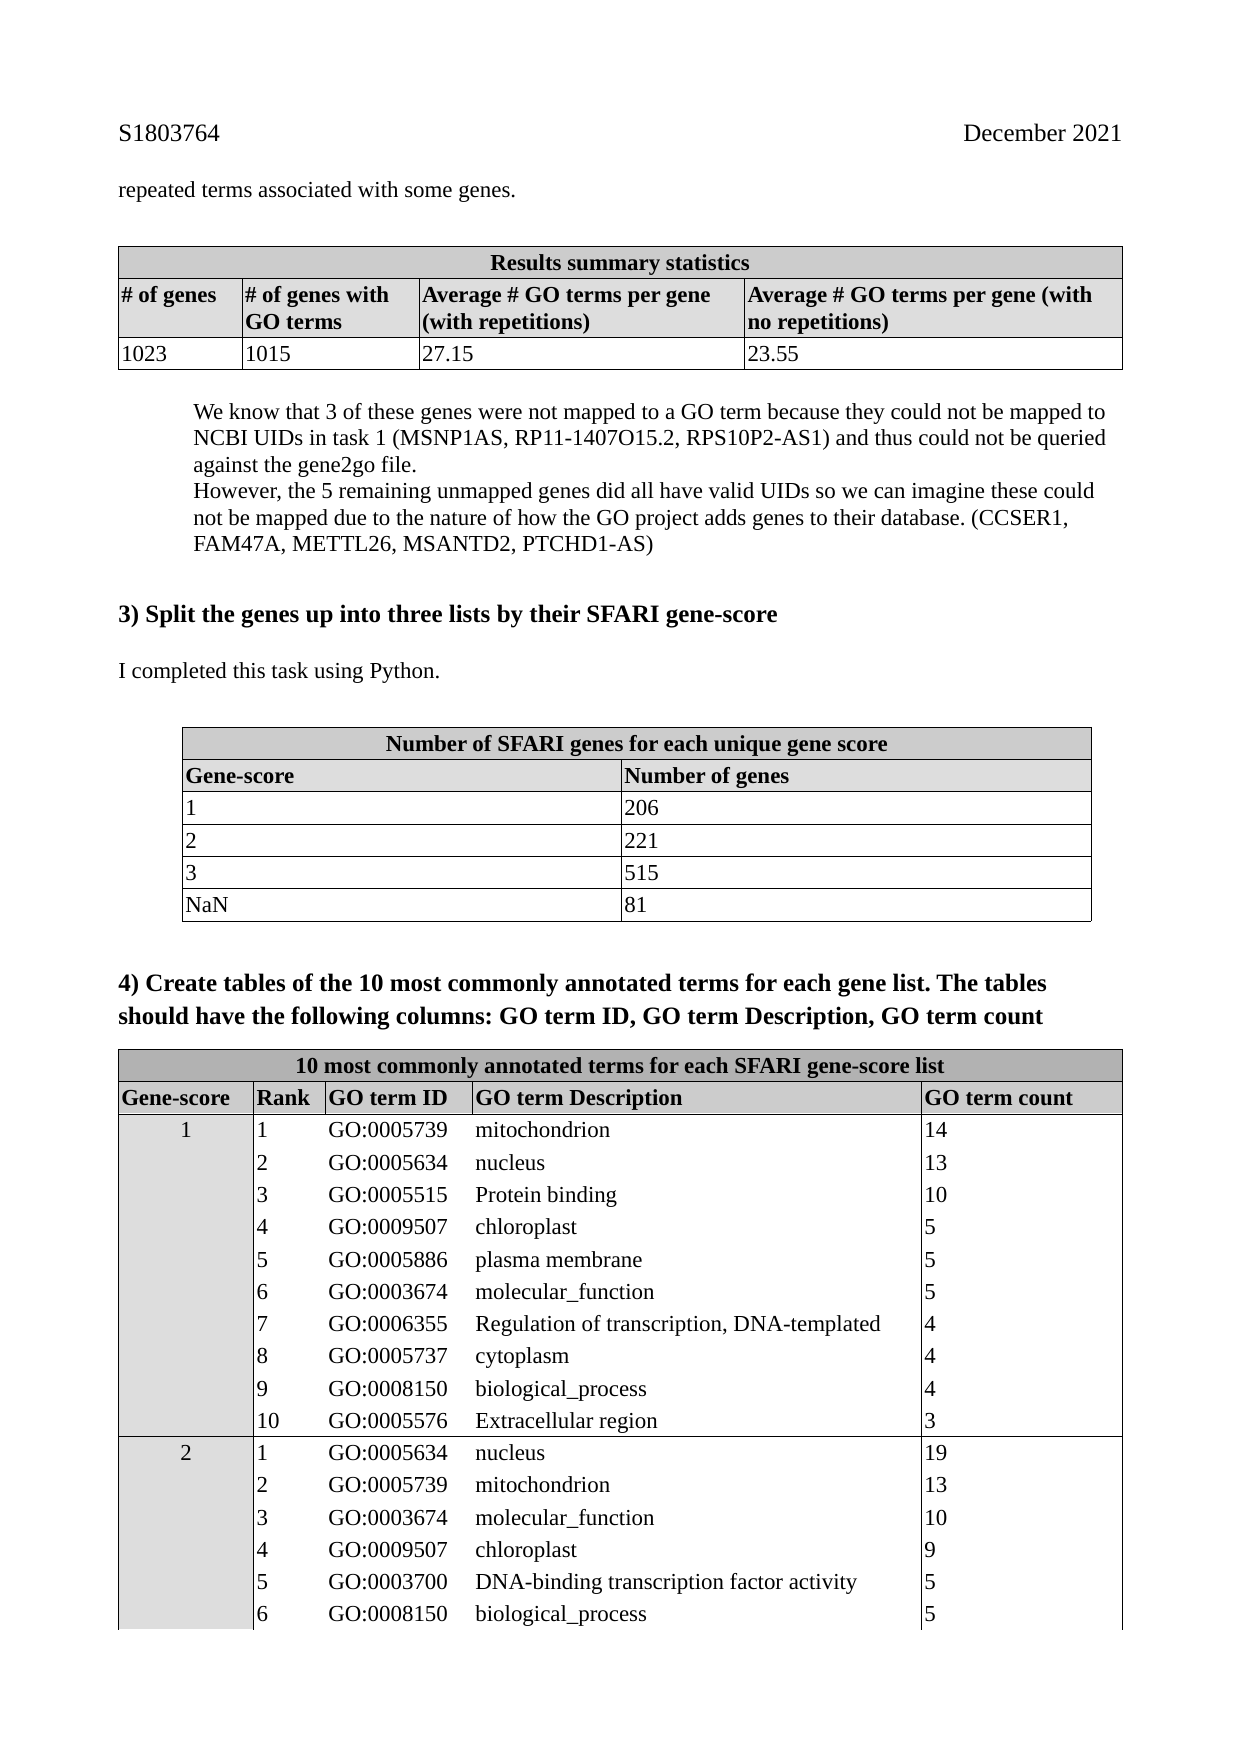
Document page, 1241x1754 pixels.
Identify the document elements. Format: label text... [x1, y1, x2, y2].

table_cell # of genes [119, 279, 242, 337]
table_cell GO:0005634 [325, 1146, 472, 1178]
list We know that 3 of these genes were not mapped to a GO term because they could not be mapped to NCBI UIDs in task 1 (MSNP1AS, RP11-1407O15.2, RPS10P2-AS1) and thus could not be queried against the gene2go file. However, the 5 remaining unmapped genes did all have valid UIDs so we can imagine these could not be mapped due to the nature of how the GO project adds genes to their database. (CCSER1, FAM47A, METTL26, MSANTD2, PTCHD1-AS) [156, 370, 1122, 585]
text repeated terms associated with some genes. [118, 176, 1122, 231]
table_cell GO:0006355 [325, 1307, 472, 1339]
table_cell 13 [922, 1469, 1122, 1501]
table_cell GO term Description [473, 1082, 921, 1113]
text 3) Split the genes up into three lists by their SFARI gene-score I completed this task using Python. [118, 599, 1122, 712]
table_cell 3 [922, 1404, 1122, 1436]
table_cell 1 [254, 1437, 325, 1469]
table_cell 5 [254, 1243, 325, 1275]
table_cell NaN [183, 889, 621, 921]
table_cell Extracellular region [472, 1404, 921, 1436]
table_header Number of SFARI genes for each unique gene score [183, 728, 1091, 759]
table_cell GO:0005634 [325, 1437, 472, 1469]
table_cell nucleus [472, 1437, 921, 1469]
table_cell 10 [922, 1178, 1122, 1210]
table_cell 5 [254, 1565, 325, 1597]
table_cell 27.15 [420, 338, 744, 369]
text 4) Create tables of the 10 most commonly annotated terms for each gene list. The tables should have the following columns: GO term ID, GO term Description, GO term count [118, 968, 1122, 1030]
table_cell # of genes with GO terms [243, 279, 419, 337]
table_cell mitochondrion [472, 1115, 921, 1146]
table_cell Gene-score [183, 760, 621, 791]
table_header 10 most commonly annotated terms for each SFARI gene-score list [119, 1050, 1122, 1081]
table_cell 7 [254, 1307, 325, 1339]
table_cell 1 [254, 1115, 325, 1146]
table_cell 1015 [243, 338, 419, 369]
table_cell molecular_function [472, 1501, 921, 1533]
table_cell 1023 [119, 338, 242, 369]
table_cell mitochondrion [472, 1469, 921, 1501]
table_cell GO:0003674 [325, 1501, 472, 1533]
table_cell 10 [254, 1404, 325, 1436]
table_cell 19 [922, 1437, 1122, 1469]
table_cell 206 [622, 792, 1091, 824]
table_cell GO:0005739 [325, 1469, 472, 1501]
table_cell 2 [183, 825, 621, 856]
table_header Results summary statistics [119, 247, 1122, 278]
table_cell 515 [622, 857, 1091, 888]
table_cell 2 [119, 1437, 253, 1629]
table_cell 4 [922, 1340, 1122, 1372]
table_cell 4 [922, 1372, 1122, 1404]
table_cell 9 [922, 1533, 1122, 1565]
table_cell 5 [922, 1275, 1122, 1307]
table_cell 10 [922, 1501, 1122, 1533]
table_cell 3 [183, 857, 621, 888]
table_cell Average # GO terms per gene (with repetitions) [420, 279, 744, 337]
table_cell 13 [922, 1146, 1122, 1178]
table_cell GO:0008150 [325, 1598, 472, 1629]
table_cell molecular_function [472, 1275, 921, 1307]
table_cell 4 [922, 1307, 1122, 1339]
table_cell cytoplasm [472, 1340, 921, 1372]
table_cell Protein binding [472, 1178, 921, 1210]
table_cell GO term ID [326, 1082, 472, 1113]
table_cell 6 [254, 1275, 325, 1307]
table_cell 4 [254, 1210, 325, 1243]
table_cell GO:0005886 [325, 1243, 472, 1275]
table_cell 4 [254, 1533, 325, 1565]
table_cell 2 [254, 1469, 325, 1501]
table_cell biological_process [472, 1372, 921, 1404]
table_cell GO term count [922, 1082, 1122, 1113]
table_cell plasma membrane [472, 1243, 921, 1275]
table_cell 8 [254, 1340, 325, 1372]
table_cell GO:0005737 [325, 1340, 472, 1372]
table_cell chloroplast [472, 1533, 921, 1565]
table_cell 5 [922, 1243, 1122, 1275]
table_cell 1 [183, 792, 621, 824]
table_cell Average # GO terms per gene (with no repetitions) [745, 279, 1122, 337]
table_cell GO:0009507 [325, 1210, 472, 1243]
table_cell 2 [254, 1146, 325, 1178]
table_cell GO:0005515 [325, 1178, 472, 1210]
table_cell DNA-binding transcription factor activity [472, 1565, 921, 1597]
table_cell GO:0008150 [325, 1372, 472, 1404]
table_cell GO:0003674 [325, 1275, 472, 1307]
table_cell 3 [254, 1178, 325, 1210]
table_cell 1 [119, 1115, 253, 1436]
table_cell 81 [622, 889, 1091, 921]
table_cell 5 [922, 1210, 1122, 1243]
table_cell 14 [922, 1115, 1122, 1146]
table_cell GO:0009507 [325, 1533, 472, 1565]
table_cell 9 [254, 1372, 325, 1404]
table_cell GO:0005739 [325, 1115, 472, 1146]
table_cell GO:0005576 [325, 1404, 472, 1436]
table_cell 221 [622, 825, 1091, 856]
table_cell 5 [922, 1598, 1122, 1629]
table_cell biological_process [472, 1598, 921, 1629]
table_cell GO:0003700 [325, 1565, 472, 1597]
table_cell Number of genes [622, 760, 1091, 791]
table_cell 3 [254, 1501, 325, 1533]
table_cell chloroplast [472, 1210, 921, 1243]
table_cell Rank [254, 1082, 325, 1113]
table_cell 23.55 [745, 338, 1122, 369]
table_cell 5 [922, 1565, 1122, 1597]
table_cell nucleus [472, 1146, 921, 1178]
table_cell Regulation of transcription, DNA-templated [472, 1307, 921, 1339]
table_cell 6 [254, 1598, 325, 1629]
table_cell Gene-score [119, 1082, 253, 1113]
